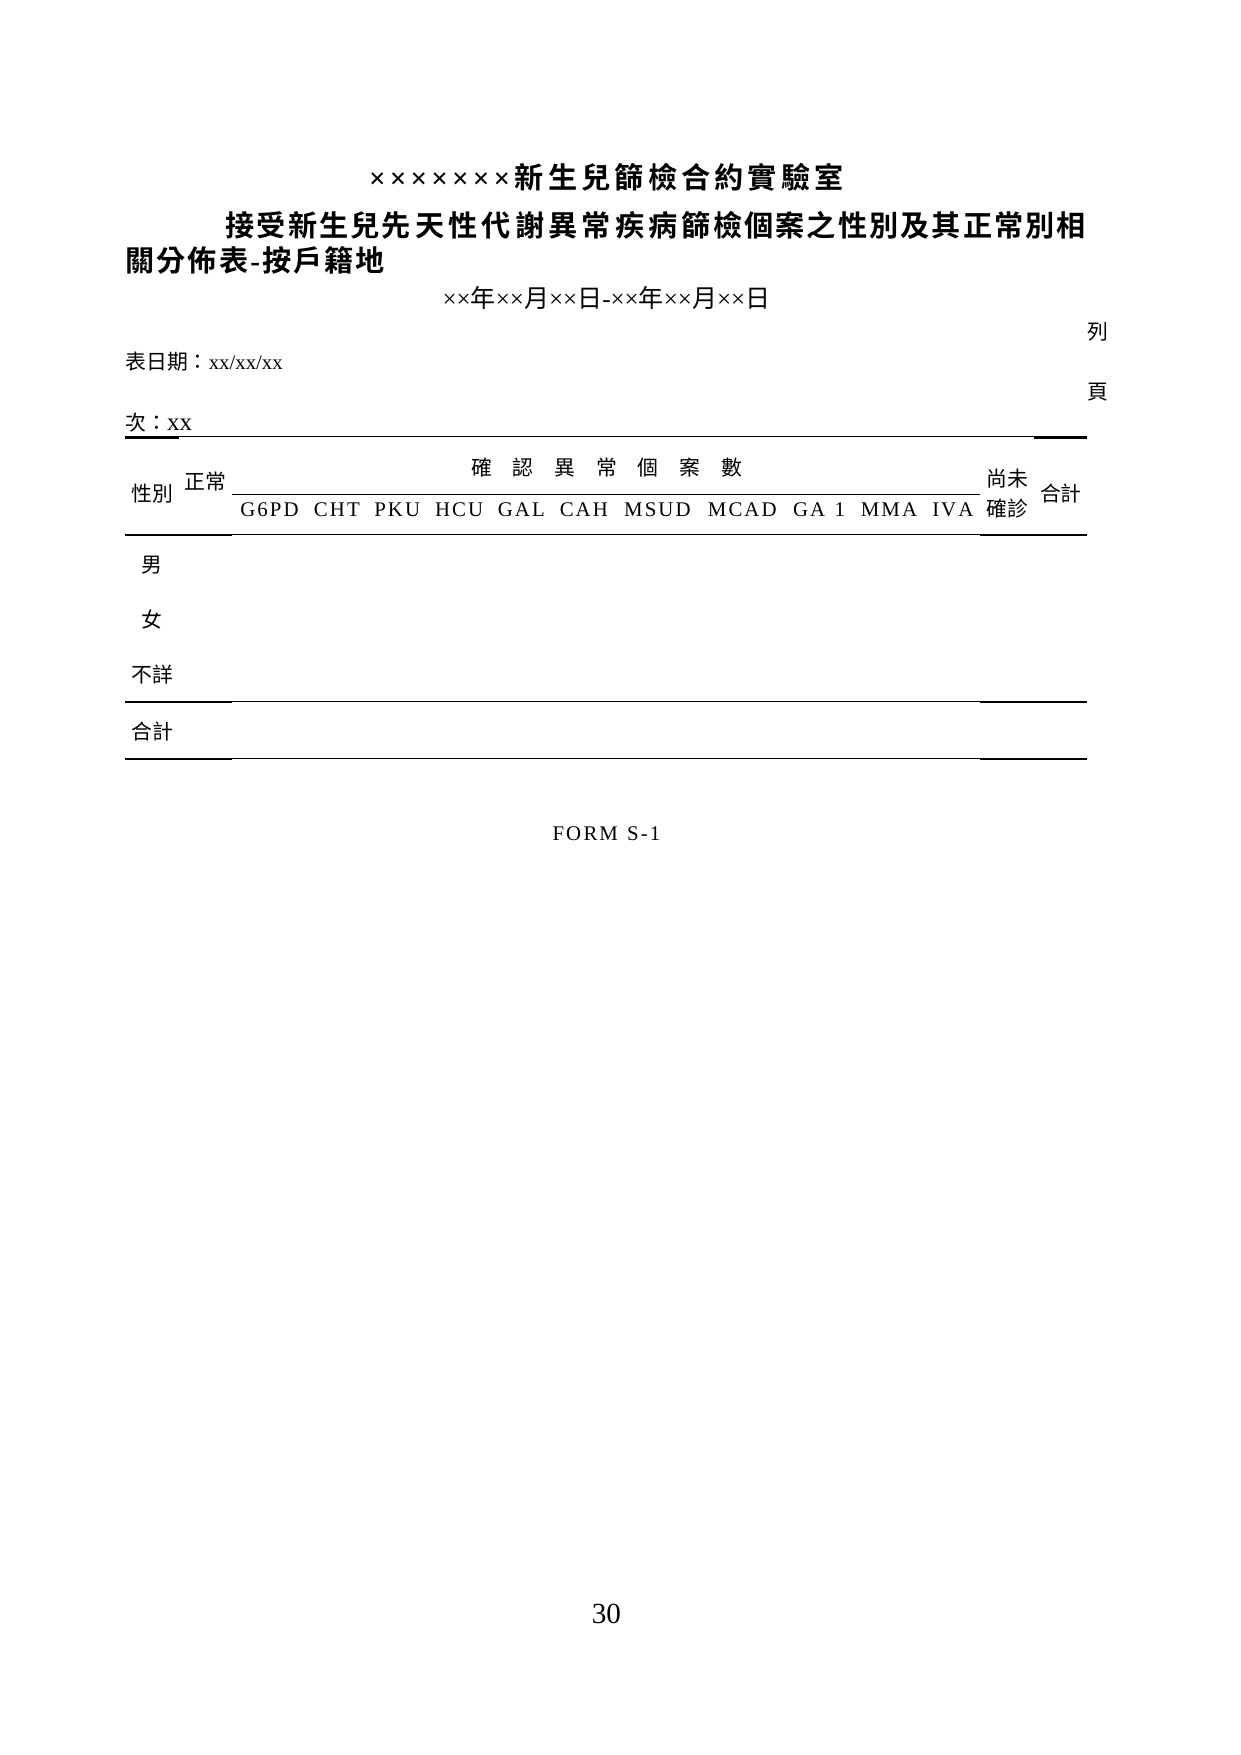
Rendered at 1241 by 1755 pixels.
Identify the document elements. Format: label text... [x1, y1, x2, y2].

table_header 合計 [1034, 439, 1087, 534]
table_cell [785, 646, 853, 701]
table_cell [367, 702, 427, 758]
table_cell 女 [125, 591, 179, 646]
table_cell [980, 646, 1034, 701]
table_cell [615, 535, 699, 591]
table_header 確 認 異 常 個 案 數 [232, 437, 980, 494]
table_cell [490, 591, 552, 646]
table_cell [699, 646, 785, 701]
text 頁次：xx [125, 376, 1087, 436]
table_cell MSUD [615, 495, 699, 534]
table_cell [490, 535, 552, 591]
text 列表日期：xx/xx/xx [125, 315, 1087, 376]
table_cell [179, 536, 232, 591]
table_cell [853, 591, 925, 646]
table_cell [1034, 703, 1087, 758]
table_cell CAH [552, 495, 615, 534]
table_cell [1034, 536, 1087, 591]
table_cell [552, 646, 615, 701]
table_cell [853, 702, 925, 758]
table_cell [699, 535, 785, 591]
table_cell IVA [925, 495, 980, 534]
table_cell [367, 535, 427, 591]
table_header 正常 [179, 437, 232, 534]
table_cell [785, 535, 853, 591]
table_cell [427, 646, 490, 701]
table_cell [699, 702, 785, 758]
table_cell [615, 646, 699, 701]
table_cell [232, 702, 306, 758]
table_cell [306, 646, 367, 701]
table_cell [552, 535, 615, 591]
table_cell [427, 702, 490, 758]
table_cell [306, 702, 367, 758]
table_cell [1034, 591, 1087, 646]
table_cell 合計 [125, 703, 179, 758]
table_cell [615, 591, 699, 646]
table_cell [552, 702, 615, 758]
table_cell [490, 646, 552, 701]
table_cell G6PD [232, 495, 306, 534]
table_cell [853, 646, 925, 701]
table_cell [552, 591, 615, 646]
text 接受新生兒先天性代謝異常疾病篩檢個案之性別及其正常別相關分佈表-按戶籍地 [125, 208, 1087, 279]
table_cell [853, 535, 925, 591]
table_cell [427, 591, 490, 646]
text FORM S-1 [125, 821, 1087, 845]
table_cell [232, 535, 306, 591]
table_header 尚未確診 [980, 437, 1034, 534]
table_cell CHT [306, 495, 367, 534]
table_cell GAL [490, 495, 552, 534]
table_cell [367, 646, 427, 701]
table_cell [980, 591, 1034, 646]
table_cell 不詳 [125, 646, 179, 701]
table_cell [306, 591, 367, 646]
table_cell [785, 591, 853, 646]
table_cell [980, 703, 1034, 758]
table_cell [490, 702, 552, 758]
table_cell [925, 591, 980, 646]
table_cell [785, 702, 853, 758]
table_header 性別 [125, 439, 179, 534]
table_cell [306, 535, 367, 591]
table_cell [232, 646, 306, 701]
table_cell [615, 702, 699, 758]
table_cell MMA [853, 495, 925, 534]
table_cell [427, 535, 490, 591]
table_cell HCU [427, 495, 490, 534]
table_cell [925, 646, 980, 701]
table_cell [980, 536, 1034, 591]
table_cell GA 1 [785, 495, 853, 534]
table_cell PKU [367, 495, 427, 534]
text ×××××××新生兒篩檢合約實驗室 [125, 160, 1087, 196]
table_cell [367, 591, 427, 646]
table_cell [925, 702, 980, 758]
table_cell [179, 646, 232, 701]
table_cell [179, 703, 232, 758]
table_cell [232, 591, 306, 646]
text ××年××月××日-××年××月××日 [125, 279, 1087, 315]
table_cell [1034, 646, 1087, 701]
table_cell [699, 591, 785, 646]
table_cell 男 [125, 536, 179, 591]
table_cell MCAD [699, 495, 785, 534]
table_cell [925, 535, 980, 591]
table_cell [179, 591, 232, 646]
